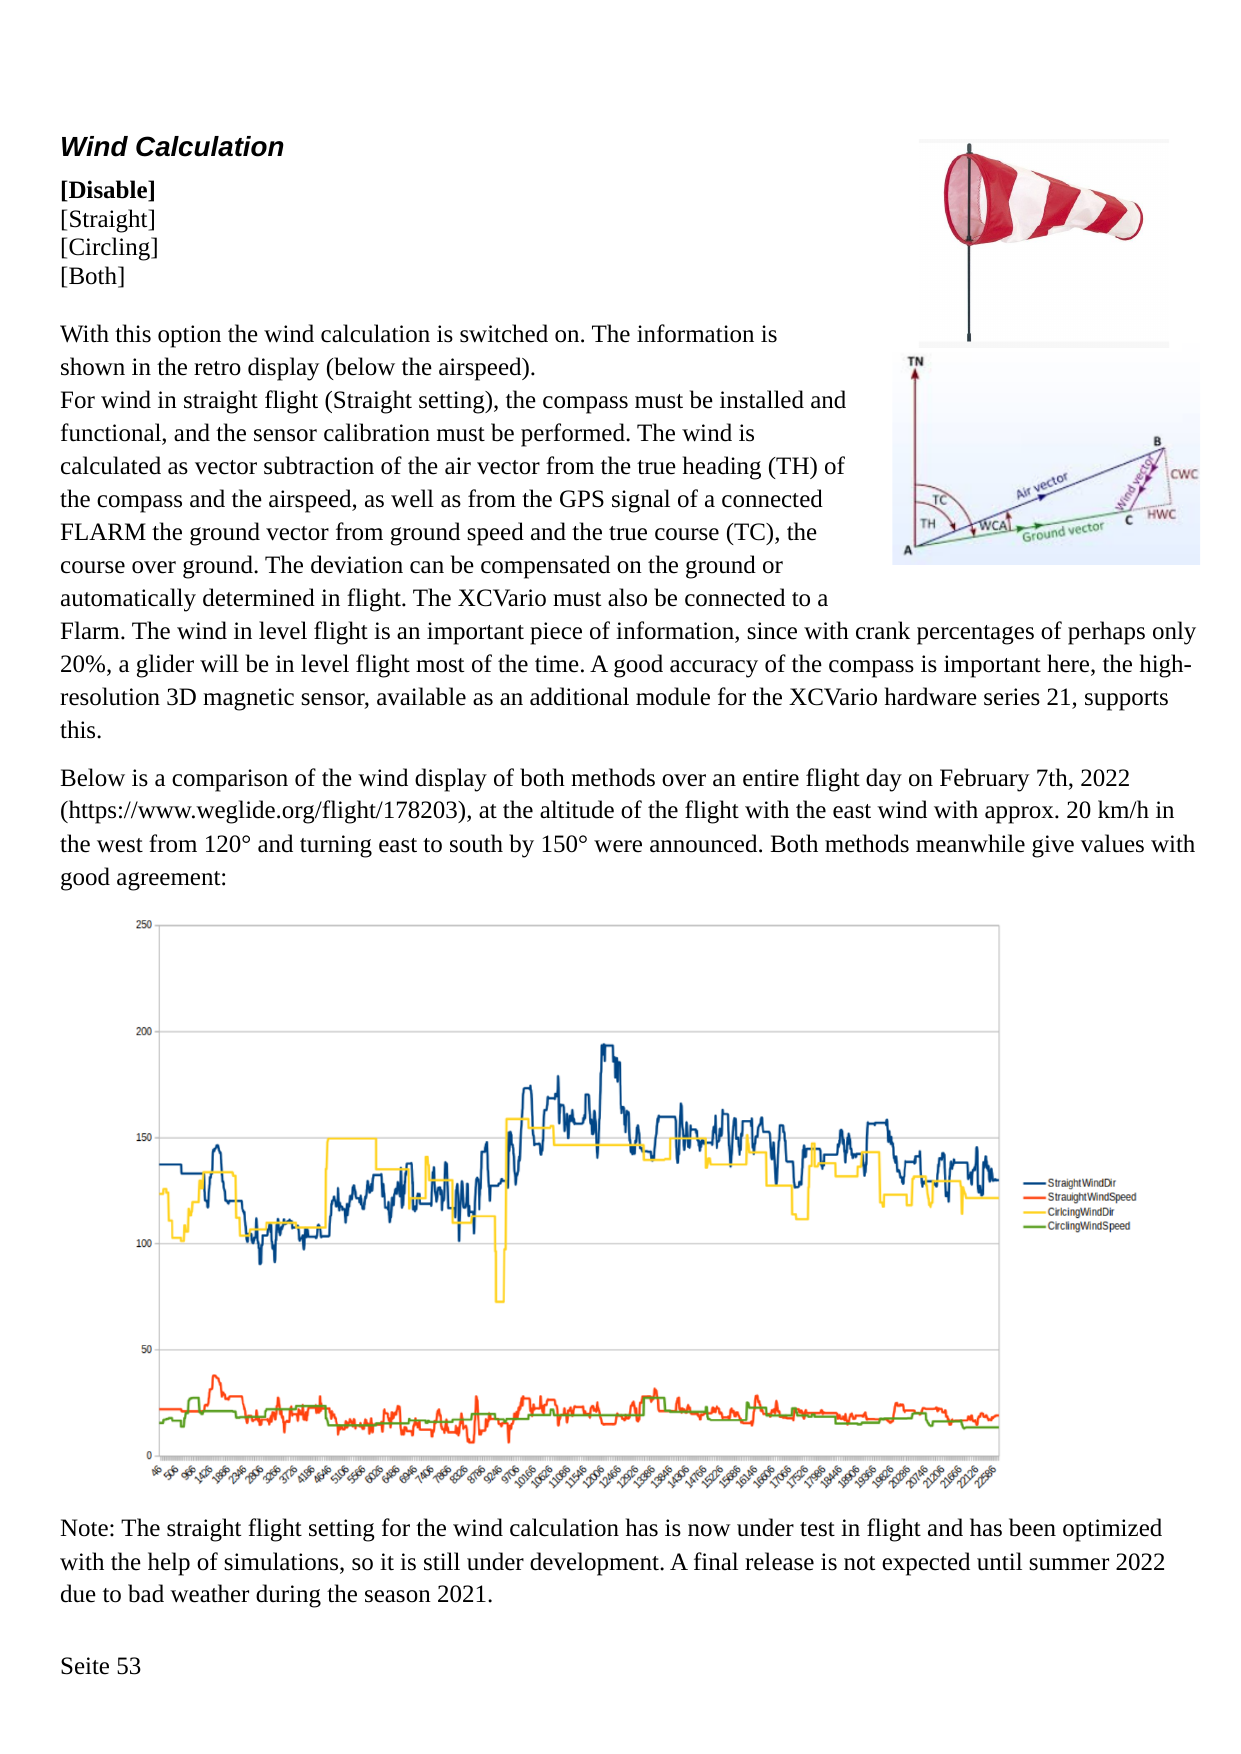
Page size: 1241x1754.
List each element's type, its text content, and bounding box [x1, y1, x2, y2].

text [Circling] [60, 232, 918, 261]
picture [892, 139, 1201, 565]
text Below is a comparison of the wind display of both methods over an entire flight day on February 7th, 2022 (https://www.weglide.org/flight/178203), at the altitude of the flight with the east wind with approx. 20 km/h in the west from 120° and turning east to south by 150° were announced. Both methods meanwhile give values with good agreement: [60, 763, 1207, 890]
text Note: The straight flight setting for the wind calculation has is now under test in flight and has been optimized with the help of simulations, so it is still under development. A final release is not expected until summer 2022 due to bad weather during the season 2021. [60, 1513, 1207, 1608]
text [Disable] [60, 175, 918, 204]
text [1170, 261, 1207, 290]
picture [125, 909, 1142, 1496]
text With this option the wind calculation is switched on. The information is shown in the retro display (below the airspeed). For wind in straight flight (Straight setting), the compass must be installed and functional, and the sensor calibration must be performed. The wind is calculated as vector subtraction of the air vector from the true heading (TH) of the compass and the airspeed, as well as from the GPS signal of a connected FLARM the ground vector from ground speed and the true course (TC), the course over ground. The deviation can be compensated on the ground or automatically determined in flight. The XCVario must also be connected to a Flarm. The wind in level flight is an important piece of information, since with crank percentages of perhaps only 20%, a glider will be in level flight most of the time. A good accuracy of the compass is important here, the high-resolution 3D magnetic sensor, available as an additional module for the XCVario hardware series 21, supports this. [60, 319, 1207, 744]
text [1170, 175, 1207, 204]
text [1170, 232, 1207, 261]
text [Straight] [60, 204, 918, 232]
text [1170, 204, 1207, 232]
text [Both] [60, 261, 918, 290]
subtitle Wind Calculation [60, 131, 1207, 162]
